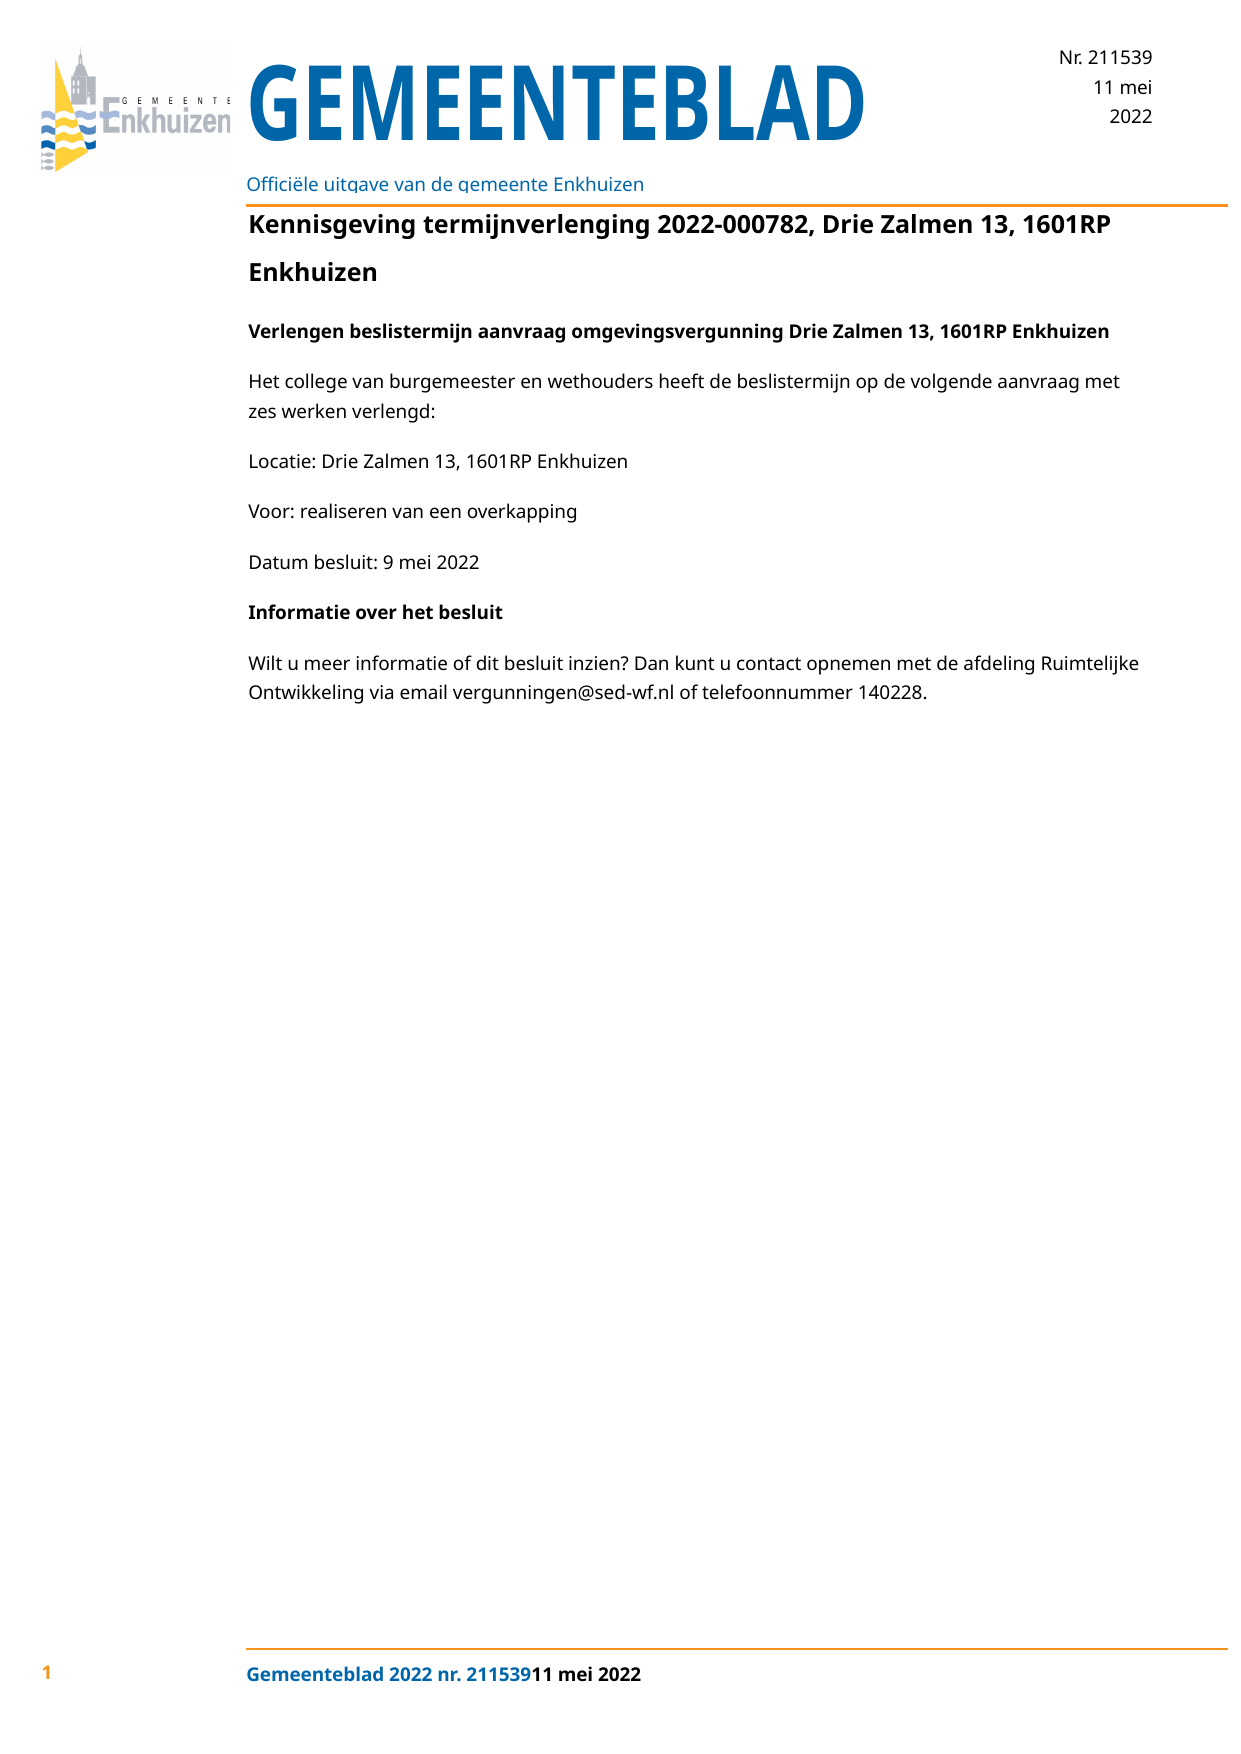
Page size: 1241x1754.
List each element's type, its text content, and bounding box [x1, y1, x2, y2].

text Datum besluit: 9 mei 2022 [248, 549, 1152, 575]
text Verlengen beslistermijn aanvraag omgevingsvergunning Drie Zalmen 13, 1601RP Enkhuizen [248, 318, 1152, 344]
picture [41, 47, 231, 172]
text Locatie: Drie Zalmen 13, 1601RP Enkhuizen [248, 448, 1152, 474]
text Wilt u meer informatie of dit besluit inzien? Dan kunt u contact opnemen met de afdeling Ruimtelijke Ontwikkeling via email vergunningen@sed-wf.nl of telefoonnummer 140228. [248, 650, 1152, 705]
text Voor: realiseren van een overkapping [248, 499, 1152, 524]
text Het college van burgemeester en wethouders heeft de beslistermijn op de volgende aanvraag met zes werken verlengd: [248, 368, 1152, 424]
text Kennisgeving termijnverlenging 2022-000782, Drie Zalmen 13, 1601RP Enkhuizen [248, 207, 1152, 288]
text Informatie over het besluit [248, 599, 1152, 625]
